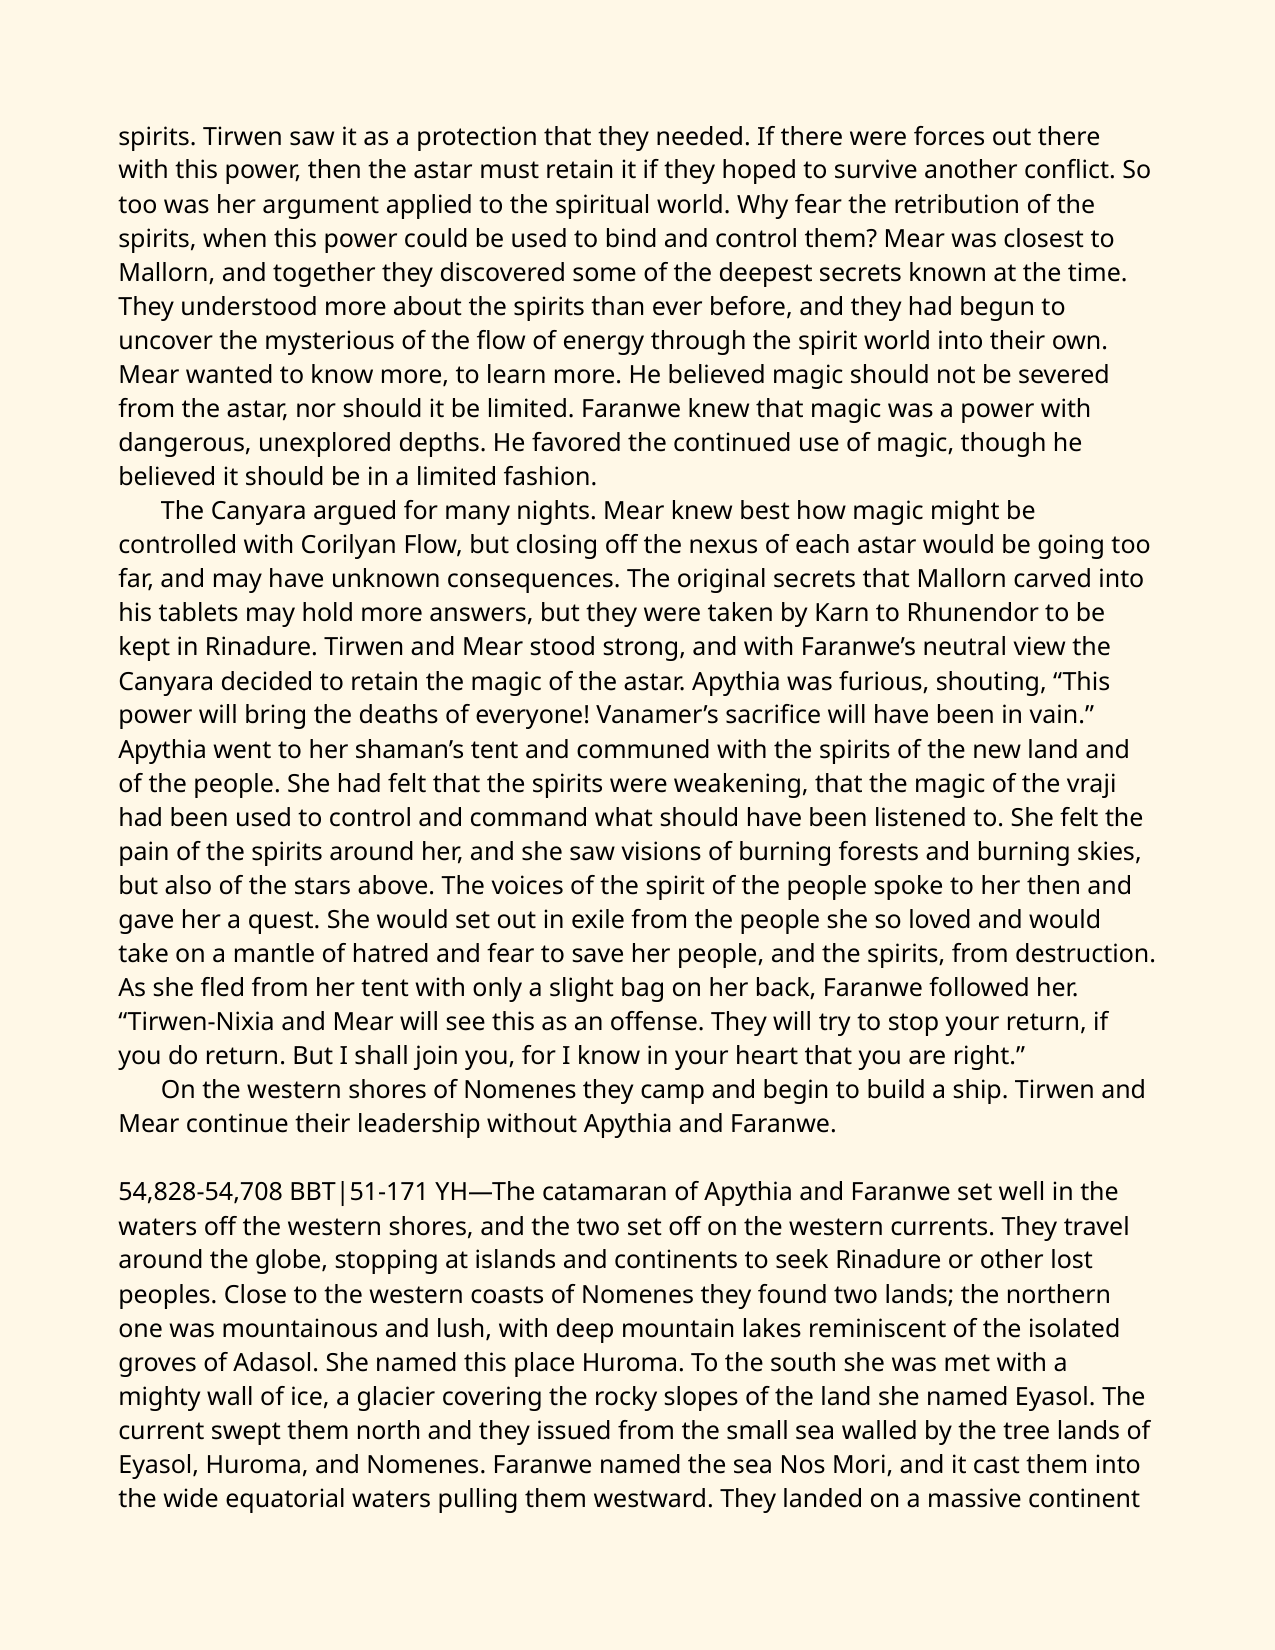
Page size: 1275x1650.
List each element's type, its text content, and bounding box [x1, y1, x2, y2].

text On the western shores of Nomenes they camp and begin to build a ship. Tirwen and Mear continue their leadership without Apythia and Faranwe. [118, 1072, 1157, 1140]
text The Canyara argued for many nights. Mear knew best how magic might be controlled with Corilyan Flow, but closing off the nexus of each astar would be going too far, and may have unknown consequences. The original secrets that Mallorn carved into his tablets may hold more answers, but they were taken by Karn to Rhunendor to be kept in Rinadure. Tirwen and Mear stood strong, and with Faranwe’s neutral view the Canyara decided to retain the magic of the astar. Apythia was furious, shouting, “This power will bring the deaths of everyone! Vanamer’s sacrifice will have been in vain.” Apythia went to her shaman’s tent and communed with the spirits of the new land and of the people. She had felt that the spirits were weakening, that the magic of the vraji had been used to control and command what should have been listened to. She felt the pain of the spirits around her, and she saw visions of burning forests and burning skies, but also of the stars above. The voices of the spirit of the people spoke to her then and gave her a quest. She would set out in exile from the people she so loved and would take on a mantle of hatred and fear to save her people, and the spirits, from destruction. As she fled from her tent with only a slight bag on her back, Faranwe followed her. “Tirwen-Nixia and Mear will see this as an offense. They will try to stop your return, if you do return. But I shall join you, for I know in your heart that you are right.” [118, 493, 1157, 1072]
text 54,828-54,708 BBT|51-171 YH—The catamaran of Apythia and Faranwe set well in the waters off the western shores, and the two set off on the western currents. They travel around the globe, stopping at islands and continents to seek Rinadure or other lost peoples. Close to the western coasts of Nomenes they found two lands; the northern one was mountainous and lush, with deep mountain lakes reminiscent of the isolated groves of Adasol. She named this place Huroma. To the south she was met with a mighty wall of ice, a glacier covering the rocky slopes of the land she named Eyasol. The current swept them north and they issued from the small sea walled by the tree lands of Eyasol, Huroma, and Nomenes. Faranwe named the sea Nos Mori, and it cast them into the wide equatorial waters pulling them westward. They landed on a massive continent [118, 1174, 1157, 1515]
text spirits. Tirwen saw it as a protection that they needed. If there were forces out there with this power, then the astar must retain it if they hoped to survive another conflict. So too was her argument applied to the spiritual world. Why fear the retribution of the spirits, when this power could be used to bind and control them? Mear was closest to Mallorn, and together they discovered some of the deepest secrets known at the time. They understood more about the spirits than ever before, and they had begun to uncover the mysterious of the flow of energy through the spirit world into their own. Mear wanted to know more, to learn more. He believed magic should not be severed from the astar, nor should it be limited. Faranwe knew that magic was a power with dangerous, unexplored depths. He favored the continued use of magic, though he believed it should be in a limited fashion. [118, 118, 1157, 493]
